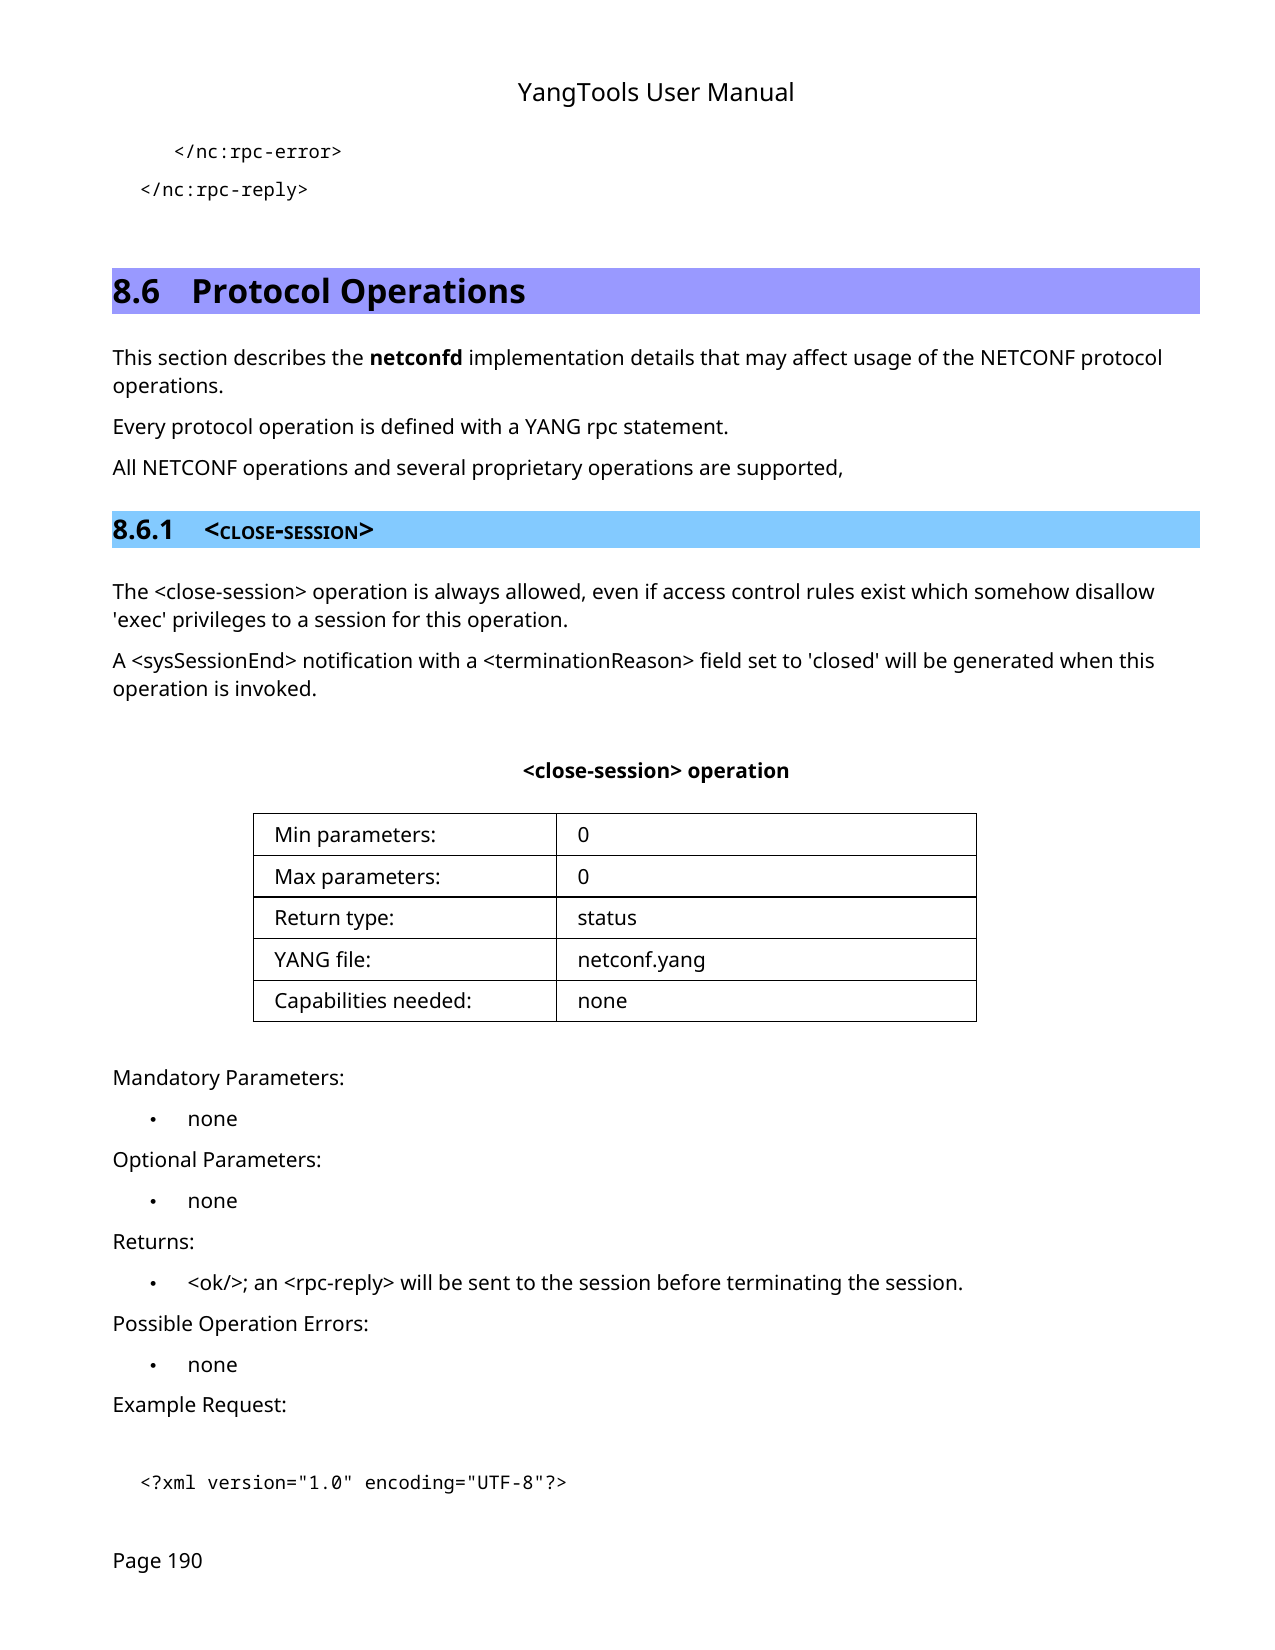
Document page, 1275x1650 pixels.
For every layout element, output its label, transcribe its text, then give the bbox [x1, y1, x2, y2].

table_header Min parameters: [254, 814, 556, 855]
text </nc:rpc-error> [139, 138, 1200, 164]
text Mandatory Parameters: [112, 1063, 1200, 1092]
text Possible Operation Errors: [112, 1309, 1200, 1337]
table_cell Return type: [254, 898, 556, 938]
table_cell Max parameters: [254, 856, 556, 896]
list none [150, 1104, 1200, 1132]
list none [150, 1186, 1200, 1214]
text </nc:rpc-reply> [139, 176, 1200, 202]
table_cell Capabilities needed: [254, 981, 556, 1021]
text The <close-session> operation is always allowed, even if access control rules exist which somehow disallow 'exec' privileges to a session for this operation. [112, 577, 1200, 634]
text Returns: [112, 1227, 1200, 1255]
text <?xml version="1.0" encoding="UTF-8"?> [139, 1469, 1200, 1494]
text All NETCONF operations and several proprietary operations are supported, [112, 453, 1200, 482]
text A <sysSessionEnd> notification with a <terminationReason> field set to 'closed' will be generated when this operation is invoked. [112, 646, 1200, 703]
text Every protocol operation is defined with a YANG rpc statement. [112, 412, 1200, 441]
table_cell YANG file: [254, 939, 556, 979]
text This section describes the netconfd implementation details that may affect usage of the NETCONF protocol operations. [112, 343, 1200, 400]
table_cell status [557, 898, 976, 938]
table_cell netconf.yang [557, 939, 976, 979]
subtitle <close-session> [112, 511, 1200, 548]
subtitle Protocol Operations [112, 268, 1200, 314]
table_header 0 [557, 814, 976, 855]
table_cell none [557, 981, 976, 1021]
text Optional Parameters: [112, 1145, 1200, 1173]
text Example Request: [112, 1391, 1200, 1419]
list none [150, 1350, 1200, 1378]
list <ok/>; an <rpc-reply> will be sent to the session before terminating the session. [150, 1268, 1200, 1296]
table_cell 0 [557, 856, 976, 896]
subtitle <close-session> operation [127, 756, 1185, 785]
